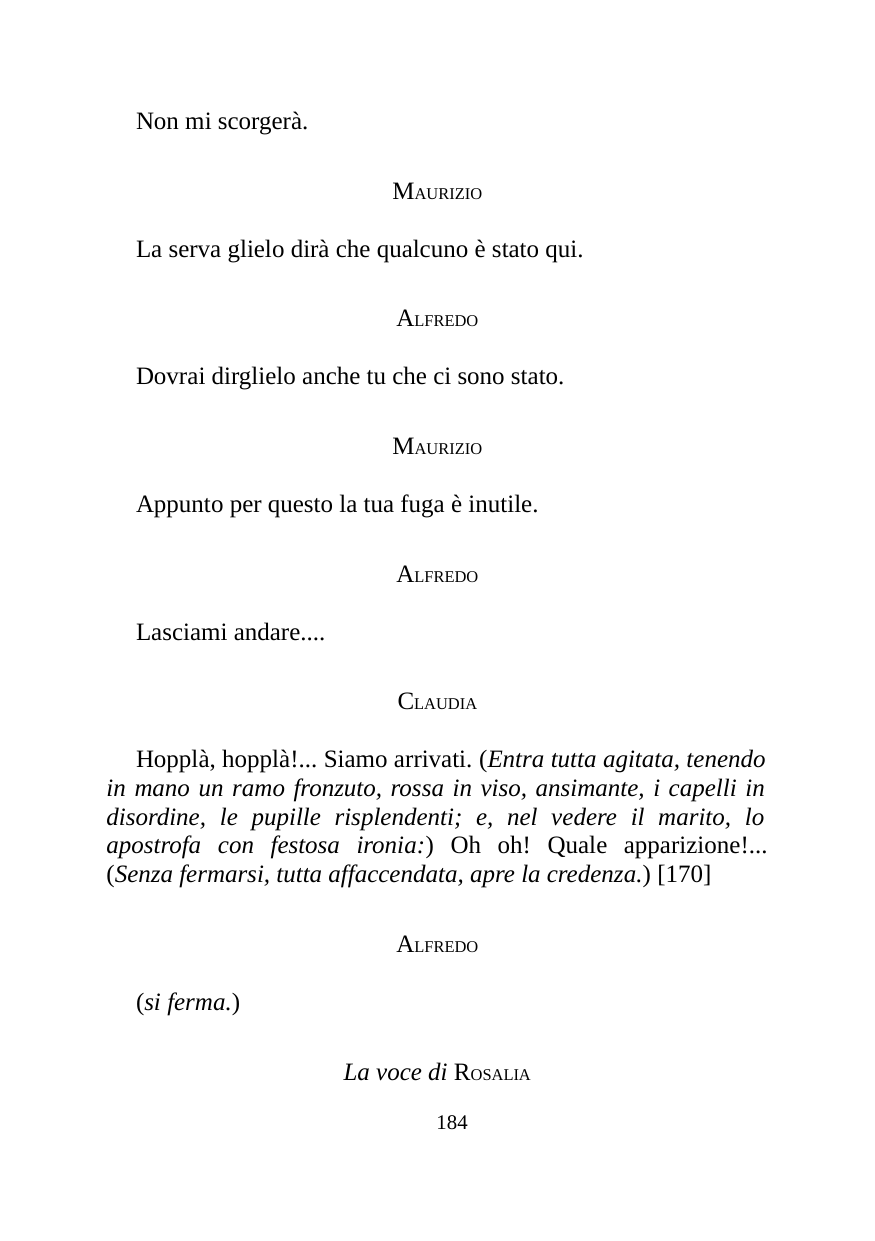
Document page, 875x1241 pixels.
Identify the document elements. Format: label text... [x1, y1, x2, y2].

text Dovrai dirglielo anche tu che ci sono stato. [106, 361, 768, 390]
text Alfredo [106, 929, 768, 958]
text Maurizio [106, 176, 768, 205]
text (si ferma.) [106, 987, 768, 1016]
text La serva glielo dirà che qualcuno è stato qui. [106, 234, 768, 263]
text La voce di Rosalia [106, 1057, 768, 1085]
text Lasciami andare.... [106, 617, 768, 645]
text Non mi scorgerà. [106, 106, 768, 135]
text Hopplà, hopplà!... Siamo arrivati. (Entra tutta agitata, tenendo in mano un ramo fronzuto, rossa in viso, ansimante, i capelli in disordine, le pupille risplendenti; e, nel vedere il marito, lo apostrofa con festosa ironia:) Oh oh! Quale apparizione!... (Senza fermarsi, tutta affaccendata, apre la credenza.) [170] [106, 744, 768, 888]
text Appunto per questo la tua fuga è inutile. [106, 489, 768, 518]
text Alfredo [106, 559, 768, 587]
text Claudia [106, 686, 768, 715]
text Maurizio [106, 431, 768, 460]
text Alfredo [106, 303, 768, 332]
